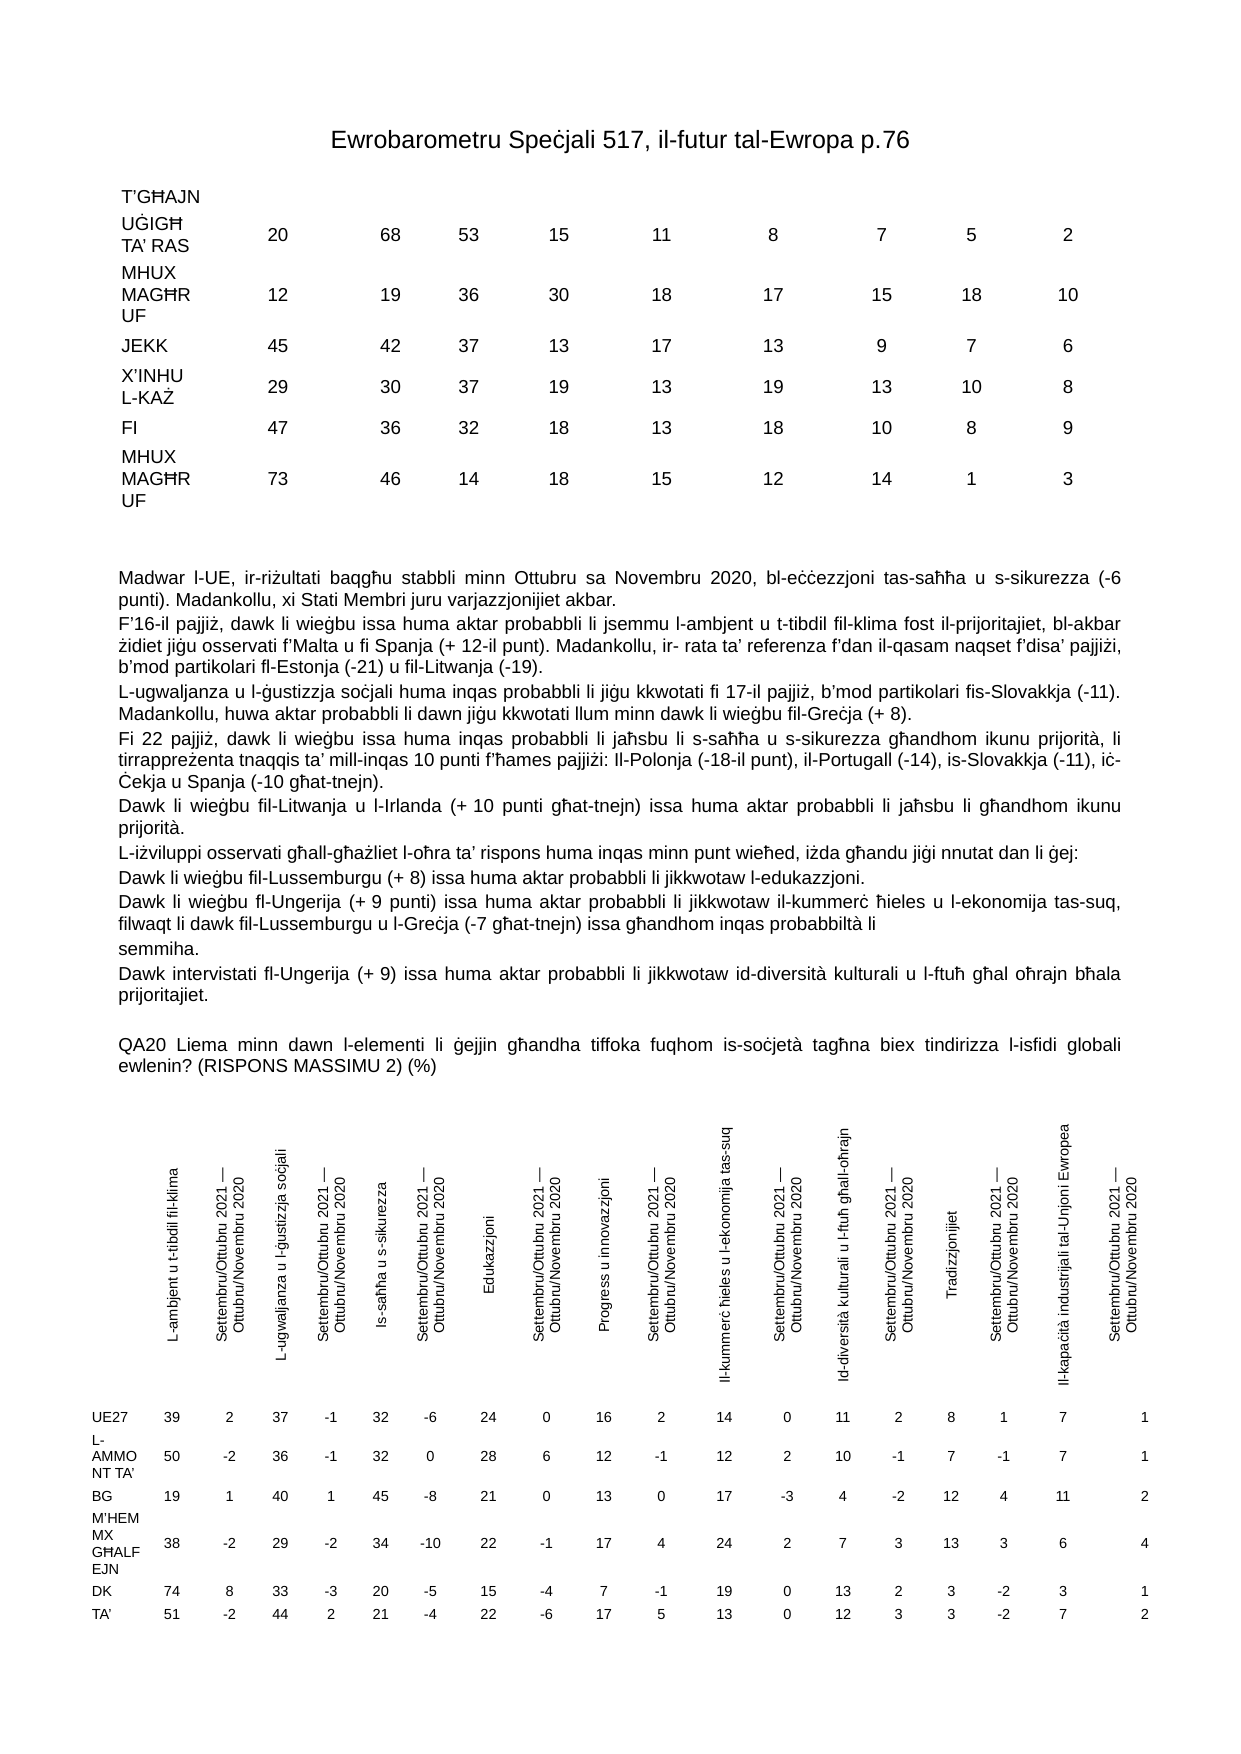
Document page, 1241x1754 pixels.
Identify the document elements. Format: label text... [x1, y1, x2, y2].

table_cell -4 [517, 1580, 575, 1603]
table_cell -1 [517, 1507, 575, 1580]
table_cell 40 [259, 1485, 302, 1507]
table_cell 12 [205, 259, 351, 330]
table_cell 17 [690, 1485, 758, 1507]
table_cell 36 [259, 1429, 302, 1484]
table_cell 6 [1033, 1507, 1093, 1580]
table_cell 7 [1033, 1429, 1093, 1484]
table_cell 12 [816, 1603, 869, 1625]
table_cell -2 [302, 1507, 360, 1580]
table_cell 36 [430, 259, 507, 330]
table_cell 68 [351, 210, 430, 259]
table_cell [1014, 183, 1122, 210]
table_cell 4 [632, 1507, 690, 1580]
table_cell 39 [143, 1406, 200, 1428]
table_cell 19 [507, 362, 611, 411]
table_cell 24 [459, 1406, 517, 1428]
table_cell 0 [517, 1406, 575, 1428]
table_cell 7 [1033, 1603, 1093, 1625]
table_cell [507, 183, 611, 210]
table_cell -2 [974, 1580, 1033, 1603]
table_cell M’HEMMX GĦALFEJN [89, 1507, 143, 1580]
table_cell -1 [869, 1429, 928, 1484]
table_cell 50 [143, 1429, 200, 1484]
table_cell 6 [1014, 330, 1122, 362]
table_cell 45 [360, 1485, 401, 1507]
table_header Settembru/Ottubru 2021 — Ottubru/Novembru 2020 [401, 1105, 459, 1406]
table_cell -3 [758, 1485, 816, 1507]
table_header Settembru/Ottubru 2021 — Ottubru/Novembru 2020 [200, 1105, 259, 1406]
text Dawk li wieġbu fil-Litwanja u l-Irlanda (+ 10 punti għat-tnejn) issa huma aktar probabbli li jaħsbu li għandhom ikunu prijorità. [118, 795, 1122, 838]
table_cell 37 [430, 330, 507, 362]
table_cell 32 [360, 1429, 401, 1484]
table_cell 36 [351, 411, 430, 443]
table_header Settembru/Ottubru 2021 — Ottubru/Novembru 2020 [632, 1105, 690, 1406]
text L-ugwaljanza u l-ġustizzja soċjali huma inqas probabbli li jiġu kkwotati fi 17-il pajjiż, b’mod partikolari fis-Slovakkja (-11). Madankollu, huwa aktar probabbli li dawn jiġu kkwotati llum minn dawk li wieġbu fil-Greċja (+ 8). [118, 681, 1122, 724]
table_cell 2 [302, 1603, 360, 1625]
table_cell 18 [611, 259, 712, 330]
table_cell -1 [632, 1580, 690, 1603]
table_cell 12 [575, 1429, 632, 1484]
table_cell 18 [929, 259, 1013, 330]
table_cell 11 [816, 1406, 869, 1428]
table_cell 4 [974, 1485, 1033, 1507]
table_cell 12 [690, 1429, 758, 1484]
table_cell 9 [1014, 411, 1122, 443]
table_cell 13 [575, 1485, 632, 1507]
table_cell [205, 183, 351, 210]
table_cell [430, 183, 507, 210]
table_cell 21 [360, 1603, 401, 1625]
table_cell 15 [507, 210, 611, 259]
table_cell 8 [1014, 362, 1122, 411]
table_cell 28 [459, 1429, 517, 1484]
table_header Settembru/Ottubru 2021 — Ottubru/Novembru 2020 [758, 1105, 816, 1406]
table_cell -8 [401, 1485, 459, 1507]
table_header Id-diversità kulturali u l-ftuħ għall-oħrajn [816, 1105, 869, 1406]
table_cell 0 [632, 1485, 690, 1507]
table_cell 2 [869, 1406, 928, 1428]
table_cell 14 [690, 1406, 758, 1428]
table_cell 16 [575, 1406, 632, 1428]
table_cell 38 [143, 1507, 200, 1580]
table_cell 1 [1093, 1429, 1152, 1484]
table_cell 14 [430, 444, 507, 514]
table_cell 21 [459, 1485, 517, 1507]
table_cell 13 [816, 1580, 869, 1603]
table_cell 32 [430, 411, 507, 443]
table_cell 13 [507, 330, 611, 362]
table_cell UE27 [89, 1406, 143, 1428]
table_cell 2 [1014, 210, 1122, 259]
table_cell 7 [928, 1429, 974, 1484]
table_cell 8 [929, 411, 1013, 443]
text Dawk intervistati fl-Ungerija (+ 9) issa huma aktar probabbli li jikkwotaw id-diversità kulturali u l-ftuħ għal oħrajn bħala prijoritajiet. [118, 962, 1122, 1006]
text Fi 22 pajjiż, dawk li wieġbu issa huma inqas probabbli li jaħsbu li s-saħħa u s-sikurezza għandhom ikunu prijorità, li tirrappreżenta tnaqqis ta’ mill-inqas 10 punti f’ħames pajjiżi: Il-Polonja (-18-il punt), il-Portugall (-14), is-Slovakkja (-11), iċ-Ċekja u Spanja (-10 għat-tnejn). [118, 727, 1122, 792]
table_cell 37 [430, 362, 507, 411]
table_cell 10 [929, 362, 1013, 411]
table_cell 2 [200, 1406, 259, 1428]
table_cell 73 [205, 444, 351, 514]
table_cell 30 [351, 362, 430, 411]
table_cell MHUX MAGĦRUF [118, 259, 205, 330]
table_cell 13 [611, 411, 712, 443]
table_cell 20 [205, 210, 351, 259]
table_header Settembru/Ottubru 2021 — Ottubru/Novembru 2020 [517, 1105, 575, 1406]
table_cell TA’ [89, 1603, 143, 1625]
table_cell 8 [928, 1406, 974, 1428]
table_cell 5 [929, 210, 1013, 259]
table_cell 13 [834, 362, 929, 411]
table_header Progress u innovazzjoni [575, 1105, 632, 1406]
table_cell 30 [507, 259, 611, 330]
table_cell UĠIGĦ TA’ RAS [118, 210, 205, 259]
text QA20 Liema minn dawn l-elementi li ġejjin għandha tiffoka fuqhom is-soċjetà tagħna biex tindirizza l-isfidi globali ewlenin? (RISPONS MASSIMU 2) (%) [118, 1033, 1122, 1077]
table_cell -4 [401, 1603, 459, 1625]
table_cell 51 [143, 1603, 200, 1625]
table_cell T’GĦAJN [118, 183, 205, 210]
table_header Is-saħħa u s-sikurezza [360, 1105, 401, 1406]
table_cell [351, 183, 430, 210]
table_cell 15 [459, 1580, 517, 1603]
table_header [89, 1105, 143, 1406]
table_cell 1 [1093, 1406, 1152, 1428]
table_cell 2 [758, 1507, 816, 1580]
table_cell 1 [974, 1406, 1033, 1428]
text semmiha. [118, 938, 1122, 959]
table_cell 0 [758, 1580, 816, 1603]
table_cell 0 [758, 1406, 816, 1428]
table_cell 20 [360, 1580, 401, 1603]
text Madwar l-UE, ir-riżultati baqgħu stabbli minn Ottubru sa Novembru 2020, bl-eċċezzjoni tas-saħħa u s-sikurezza (-6 punti). Madankollu, xi Stati Membri juru varjazzjonijiet akbar. [118, 567, 1122, 610]
table_cell 3 [928, 1580, 974, 1603]
table_cell 3 [974, 1507, 1033, 1580]
table_cell 3 [869, 1603, 928, 1625]
text Dawk li wieġbu fl-Ungerija (+ 9 punti) issa huma aktar probabbli li jikkwotaw il-kummerċ ħieles u l-ekonomija tas-suq, filwaqt li dawk fil-Lussemburgu u l-Greċja (-7 għat-tnejn) issa għandhom inqas probabbiltà li [118, 891, 1122, 934]
table_cell [611, 183, 712, 210]
table_header Edukazzjoni [459, 1105, 517, 1406]
table_cell 17 [575, 1603, 632, 1625]
table_header Settembru/Ottubru 2021 — Ottubru/Novembru 2020 [869, 1105, 928, 1406]
table_cell 7 [575, 1580, 632, 1603]
table_cell 4 [1093, 1507, 1152, 1580]
table_cell 13 [611, 362, 712, 411]
table_cell 3 [928, 1603, 974, 1625]
table_cell X’INHU L-KAŻ [118, 362, 205, 411]
table_header Tradizzjonijiet [928, 1105, 974, 1406]
table_cell L-AMMONT TA’ [89, 1429, 143, 1484]
table_cell 7 [1033, 1406, 1093, 1428]
table_cell 17 [611, 330, 712, 362]
table_cell 1 [1093, 1580, 1152, 1603]
table_cell 47 [205, 411, 351, 443]
table_header Settembru/Ottubru 2021 — Ottubru/Novembru 2020 [302, 1105, 360, 1406]
table_cell -6 [401, 1406, 459, 1428]
table_cell 2 [869, 1580, 928, 1603]
table_cell 0 [401, 1429, 459, 1484]
table_cell 1 [302, 1485, 360, 1507]
table_cell DK [89, 1580, 143, 1603]
table_cell 29 [205, 362, 351, 411]
table_cell 5 [632, 1603, 690, 1625]
table_cell -1 [974, 1429, 1033, 1484]
table_cell 4 [816, 1485, 869, 1507]
table_cell 7 [929, 330, 1013, 362]
table_cell 2 [1093, 1485, 1152, 1507]
text L-iżviluppi osservati għall-għażliet l-oħra ta’ rispons huma inqas minn punt wieħed, iżda għandu jiġi nnutat dan li ġej: [118, 842, 1122, 863]
table_cell -1 [302, 1406, 360, 1428]
table_header Settembru/Ottubru 2021 — Ottubru/Novembru 2020 [974, 1105, 1033, 1406]
table_cell 22 [459, 1603, 517, 1625]
table_cell 8 [200, 1580, 259, 1603]
table_cell -2 [200, 1507, 259, 1580]
table_cell 19 [351, 259, 430, 330]
table_cell 2 [758, 1429, 816, 1484]
table_cell -3 [302, 1580, 360, 1603]
table_cell 2 [1093, 1603, 1152, 1625]
table_cell 18 [712, 411, 834, 443]
table_cell 7 [834, 210, 929, 259]
table_header Settembru/Ottubru 2021 — Ottubru/Novembru 2020 [1093, 1105, 1152, 1406]
table_cell 19 [712, 362, 834, 411]
table_cell 74 [143, 1580, 200, 1603]
table_cell 10 [816, 1429, 869, 1484]
table_cell 10 [1014, 259, 1122, 330]
table_cell 29 [259, 1507, 302, 1580]
table_cell 37 [259, 1406, 302, 1428]
table_cell BG [89, 1485, 143, 1507]
text Dawk li wieġbu fil-Lussemburgu (+ 8) issa huma aktar probabbli li jikkwotaw l-edukazzjoni. [118, 866, 1122, 888]
table_cell 0 [517, 1485, 575, 1507]
table_cell -1 [302, 1429, 360, 1484]
table_header L-ambjent u t-tibdil fil-klima [143, 1105, 200, 1406]
table_cell 32 [360, 1406, 401, 1428]
table_cell 11 [611, 210, 712, 259]
table_cell 12 [928, 1485, 974, 1507]
table_cell 13 [928, 1507, 974, 1580]
table_cell 34 [360, 1507, 401, 1580]
table_cell [834, 183, 929, 210]
table_cell 1 [929, 444, 1013, 514]
table_cell -2 [200, 1429, 259, 1484]
table_cell 3 [869, 1507, 928, 1580]
table_cell 42 [351, 330, 430, 362]
table_cell 6 [517, 1429, 575, 1484]
table_cell 14 [834, 444, 929, 514]
table_cell 46 [351, 444, 430, 514]
table_cell 15 [834, 259, 929, 330]
table_cell 8 [712, 210, 834, 259]
table_cell 19 [143, 1485, 200, 1507]
table_cell -2 [200, 1603, 259, 1625]
table_header Il-kapaċità industrijali tal-Unjoni Ewropea [1033, 1105, 1093, 1406]
table_cell 0 [758, 1603, 816, 1625]
table_cell 17 [575, 1507, 632, 1580]
table_cell -1 [632, 1429, 690, 1484]
table_cell 3 [1033, 1580, 1093, 1603]
table_cell 44 [259, 1603, 302, 1625]
table_cell 19 [690, 1580, 758, 1603]
table_cell 15 [611, 444, 712, 514]
table_cell -2 [869, 1485, 928, 1507]
table_cell MHUX MAGĦRUF [118, 444, 205, 514]
table_cell 1 [200, 1485, 259, 1507]
table_cell JEKK [118, 330, 205, 362]
table_cell 12 [712, 444, 834, 514]
table_header Il-kummerċ ħieles u l-ekonomija tas-suq [690, 1105, 758, 1406]
table_cell [712, 183, 834, 210]
table_cell 22 [459, 1507, 517, 1580]
table_cell 3 [1014, 444, 1122, 514]
table_cell 9 [834, 330, 929, 362]
table_header L-ugwaljanza u l-ġustizzja soċjali [259, 1105, 302, 1406]
text F’16-il pajjiż, dawk li wieġbu issa huma aktar probabbli li jsemmu l-ambjent u t-tibdil fil-klima fost il-prijoritajiet, bl-akbar żidiet jiġu osservati f’Malta u fi Spanja (+ 12-il punt). Madankollu, ir- rata ta’ referenza f’dan il-qasam naqset f’disa’ pajjiżi, b’mod partikolari fl-Estonja (-21) u fil-Litwanja (-19). [118, 613, 1122, 678]
table_cell 18 [507, 444, 611, 514]
table_cell 7 [816, 1507, 869, 1580]
table_cell 53 [430, 210, 507, 259]
table_cell 13 [712, 330, 834, 362]
table_cell 17 [712, 259, 834, 330]
table_cell -2 [974, 1603, 1033, 1625]
table_cell 13 [690, 1603, 758, 1625]
table_cell 11 [1033, 1485, 1093, 1507]
table_cell FI [118, 411, 205, 443]
table_cell 33 [259, 1580, 302, 1603]
table_cell 2 [632, 1406, 690, 1428]
table_cell -5 [401, 1580, 459, 1603]
table_cell 24 [690, 1507, 758, 1580]
table_cell [929, 183, 1013, 210]
table_cell 45 [205, 330, 351, 362]
table_cell 18 [507, 411, 611, 443]
table_cell 10 [834, 411, 929, 443]
table_cell -10 [401, 1507, 459, 1580]
table_cell -6 [517, 1603, 575, 1625]
